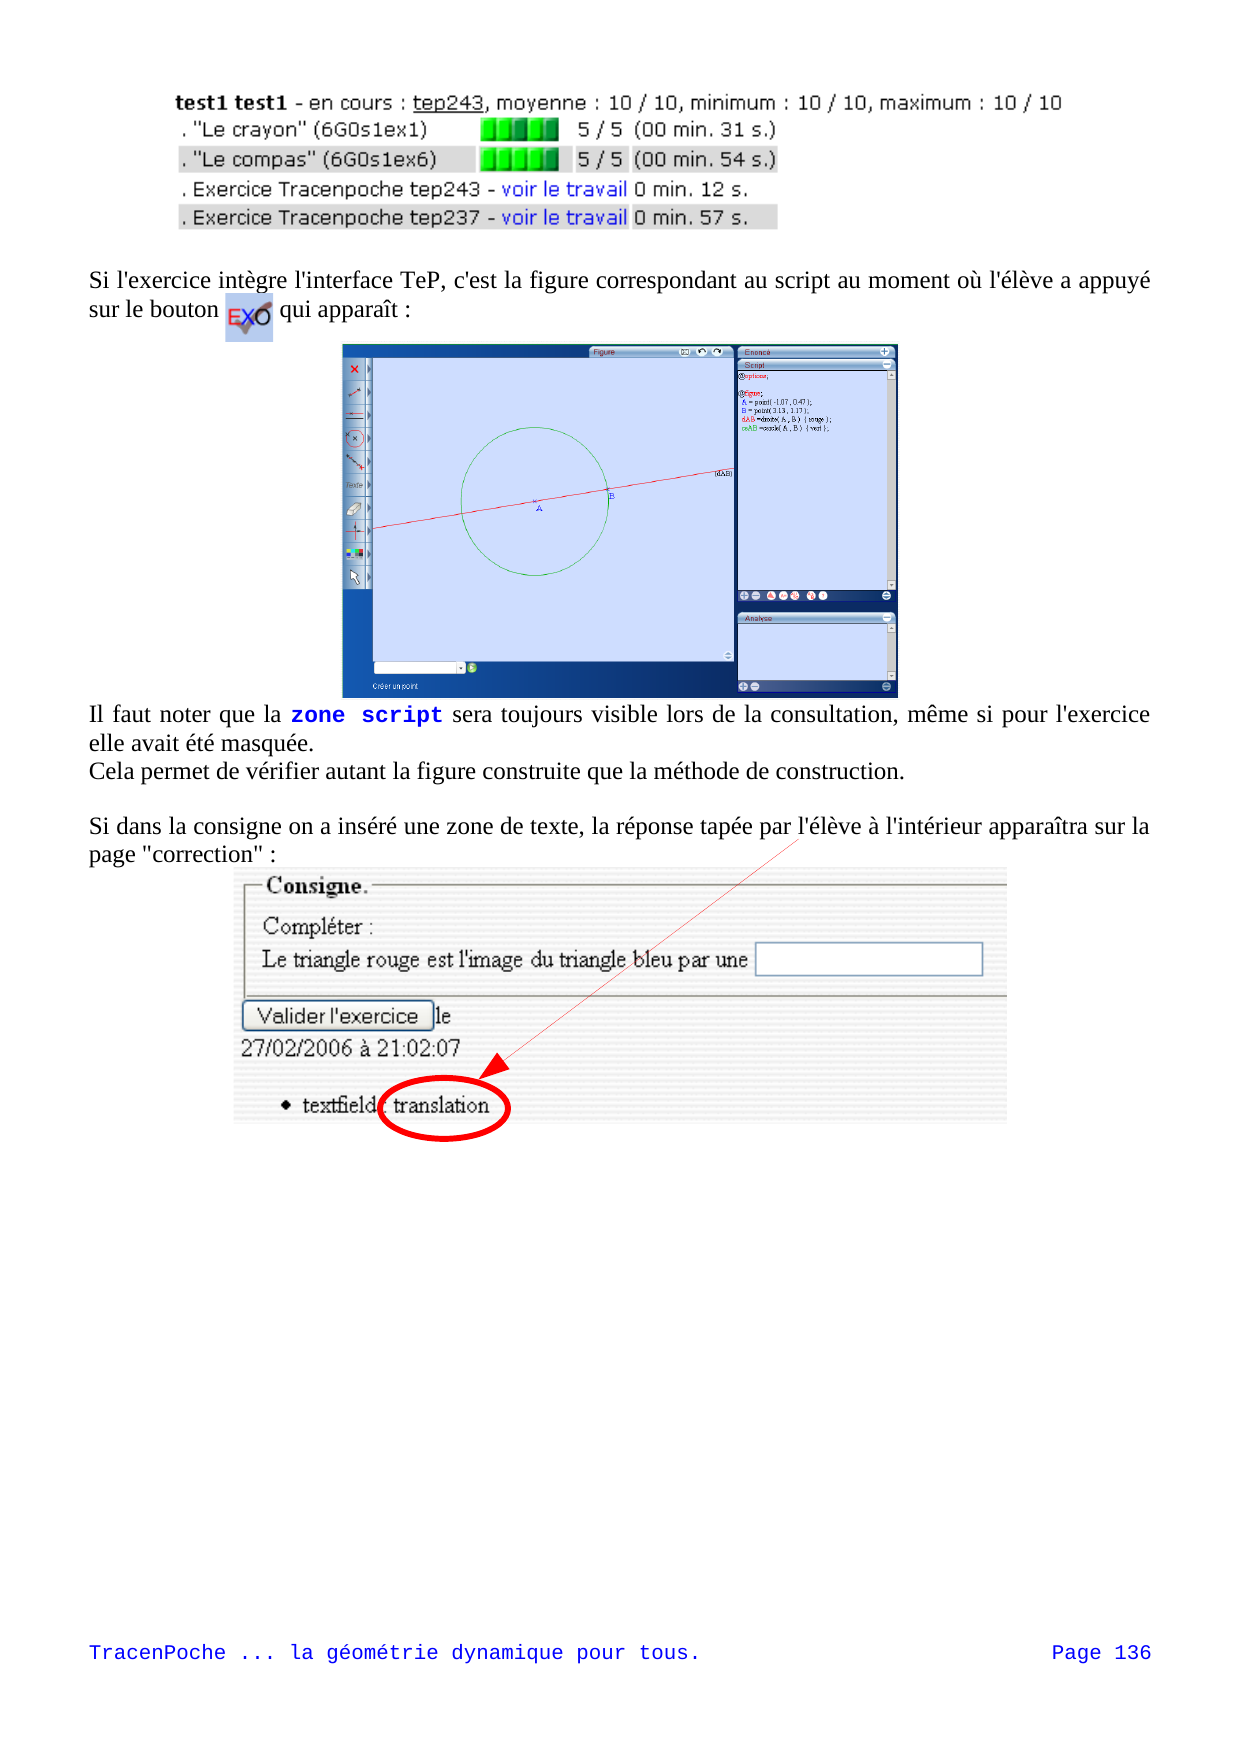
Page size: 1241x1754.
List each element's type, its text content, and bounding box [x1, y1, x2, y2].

picture [481, 867, 1007, 1124]
picture [168, 88, 1072, 239]
picture [340, 341, 900, 700]
text Cela permet de vérifier autant la figure construite que la méthode de construction. [88, 757, 1152, 784]
text Si l'exercice intègre l'interface TeP, c'est la figure correspondant au script au moment où l'élève a appuyé sur le bouton qui apparaît : [88, 266, 1152, 342]
text Il faut noter que la zone script sera toujours visible lors de la consultation, même si pour l'exercice elle avait été masquée. [88, 700, 1152, 757]
picture [233, 867, 759, 1124]
text Si dans la consigne on a inséré une zone de texte, la réponse tapée par l'élève à l'intérieur apparaîtra sur la page "correction" : [88, 812, 1152, 868]
picture [384, 1081, 504, 1124]
picture [225, 293, 274, 342]
